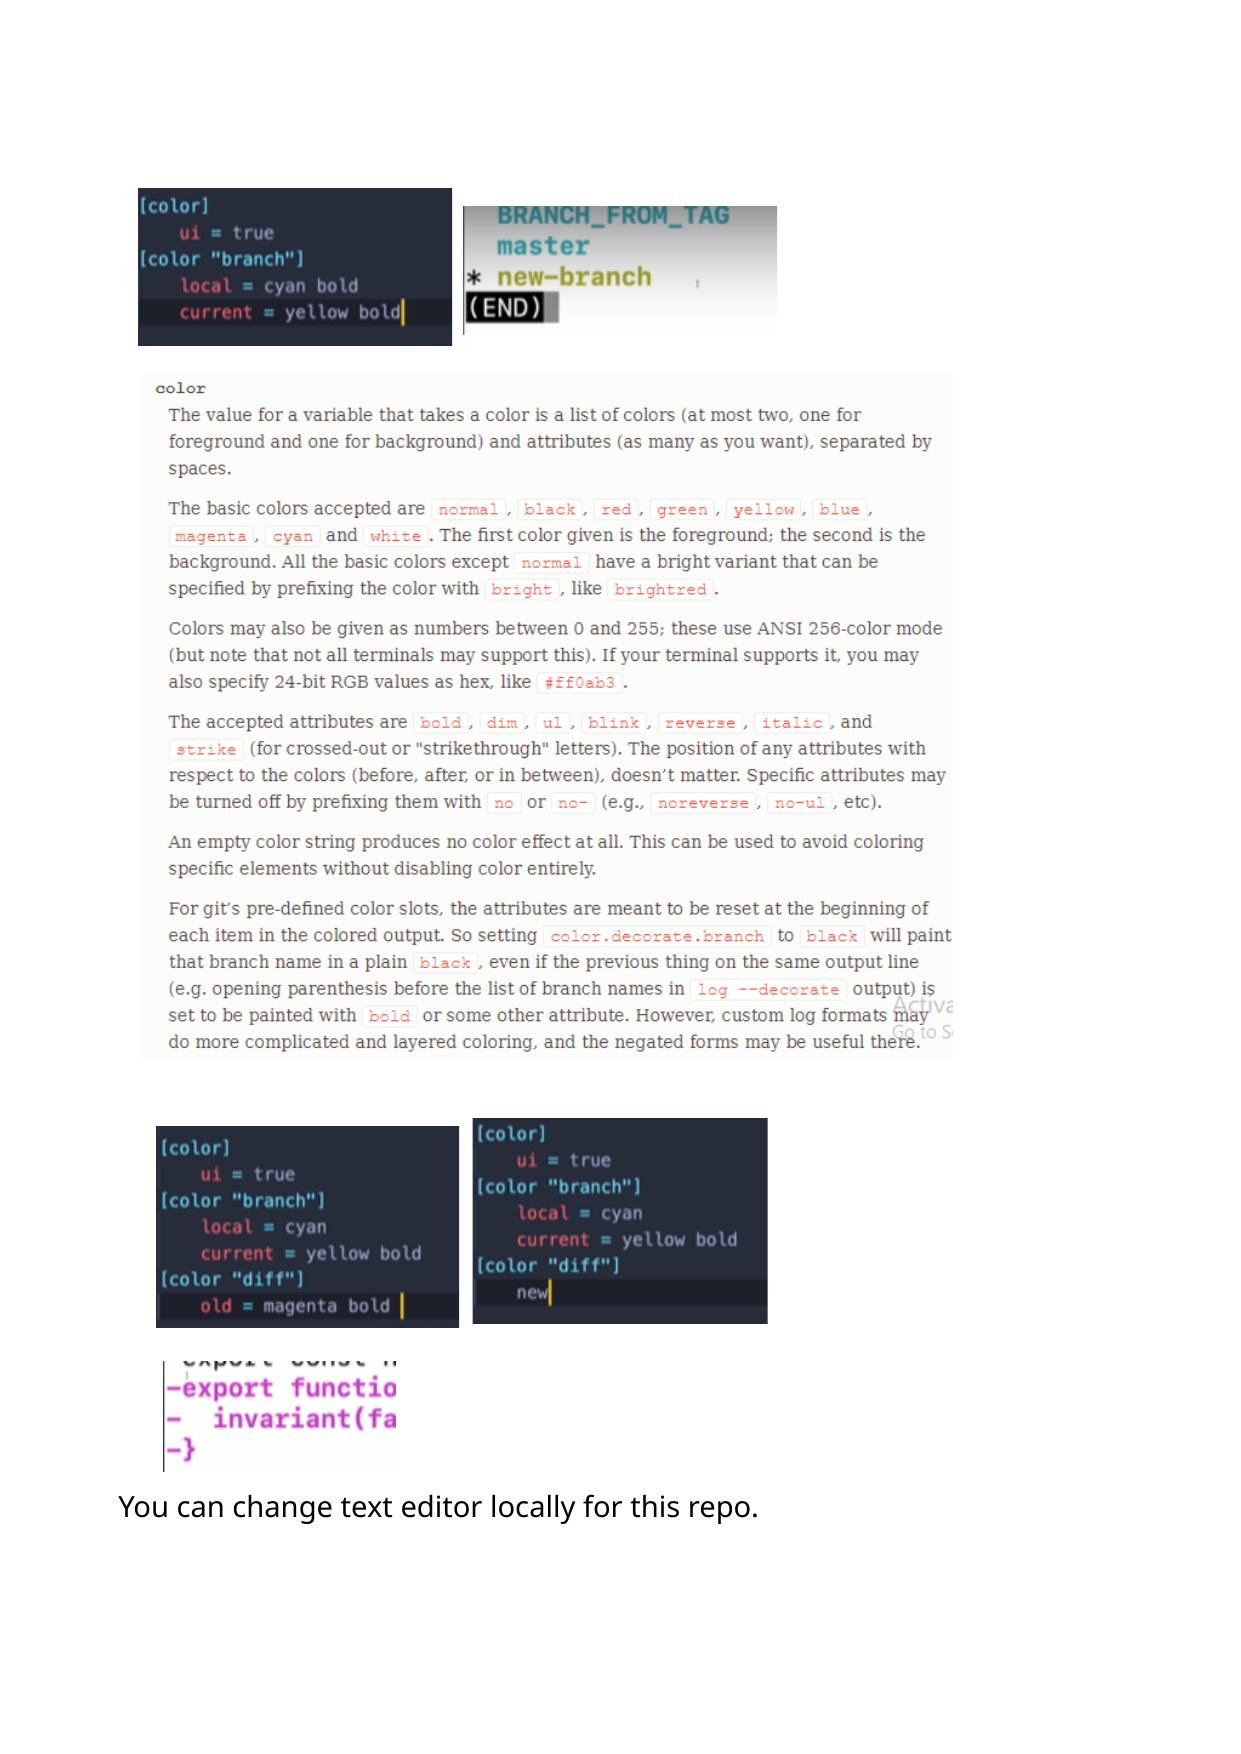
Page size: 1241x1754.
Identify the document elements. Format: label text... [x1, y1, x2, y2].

picture [138, 188, 453, 346]
picture [140, 375, 954, 1059]
picture [472, 1118, 768, 1324]
text You can change text editor locally for this repo. [118, 1486, 1122, 1526]
picture [463, 206, 778, 335]
picture [163, 1361, 396, 1472]
picture [156, 1126, 460, 1328]
